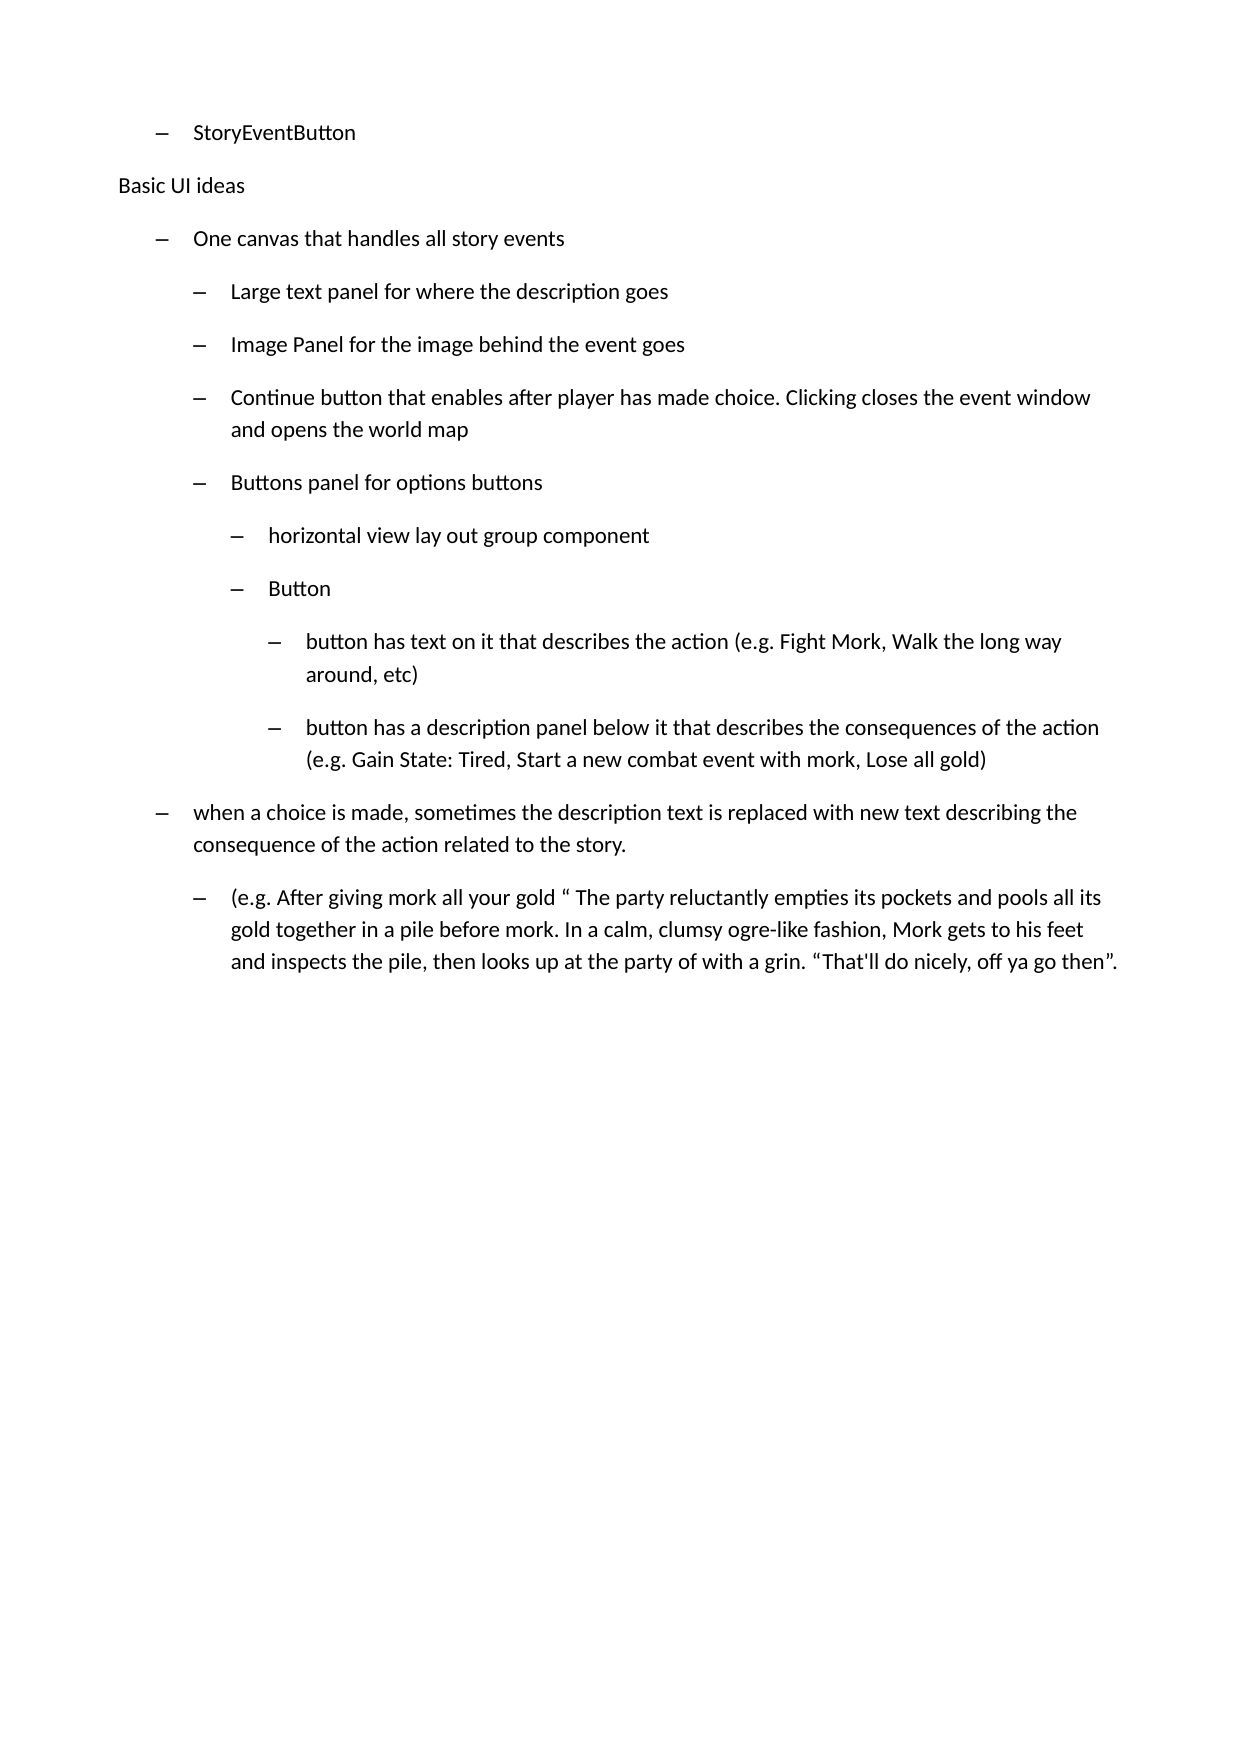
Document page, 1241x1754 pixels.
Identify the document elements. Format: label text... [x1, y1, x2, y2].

list Continue button that enables after player has made choice. Clicking closes the event window and opens the world map [193, 383, 1122, 443]
text Basic UI ideas [118, 171, 1122, 199]
list Button [231, 574, 1122, 602]
list Image Panel for the image behind the event goes [193, 330, 1122, 358]
list horizontal view lay out group component [231, 521, 1122, 549]
list Buttons panel for options buttons [193, 468, 1122, 496]
list button has text on it that describes the action (e.g. Fight Mork, Walk the long way around, etc) [268, 627, 1122, 688]
list Large text panel for where the description goes [193, 277, 1122, 305]
list button has a description panel below it that describes the consequences of the action (e.g. Gain State: Tired, Start a new combat event with mork, Lose all gold) [268, 713, 1122, 773]
list StoryEventButton [156, 118, 1122, 146]
list when a choice is made, sometimes the description text is replaced with new text describing the consequence of the action related to the story. [156, 798, 1122, 858]
list One canvas that handles all story events [156, 224, 1122, 252]
list (e.g. After giving mork all your gold “ The party reluctantly empties its pockets and pools all its gold together in a pile before mork. In a calm, clumsy ogre-like fashion, Mork gets to his feet and inspects the pile, then looks up at the party of with a grin. “That'll do nicely, off ya go then”. [193, 883, 1122, 976]
